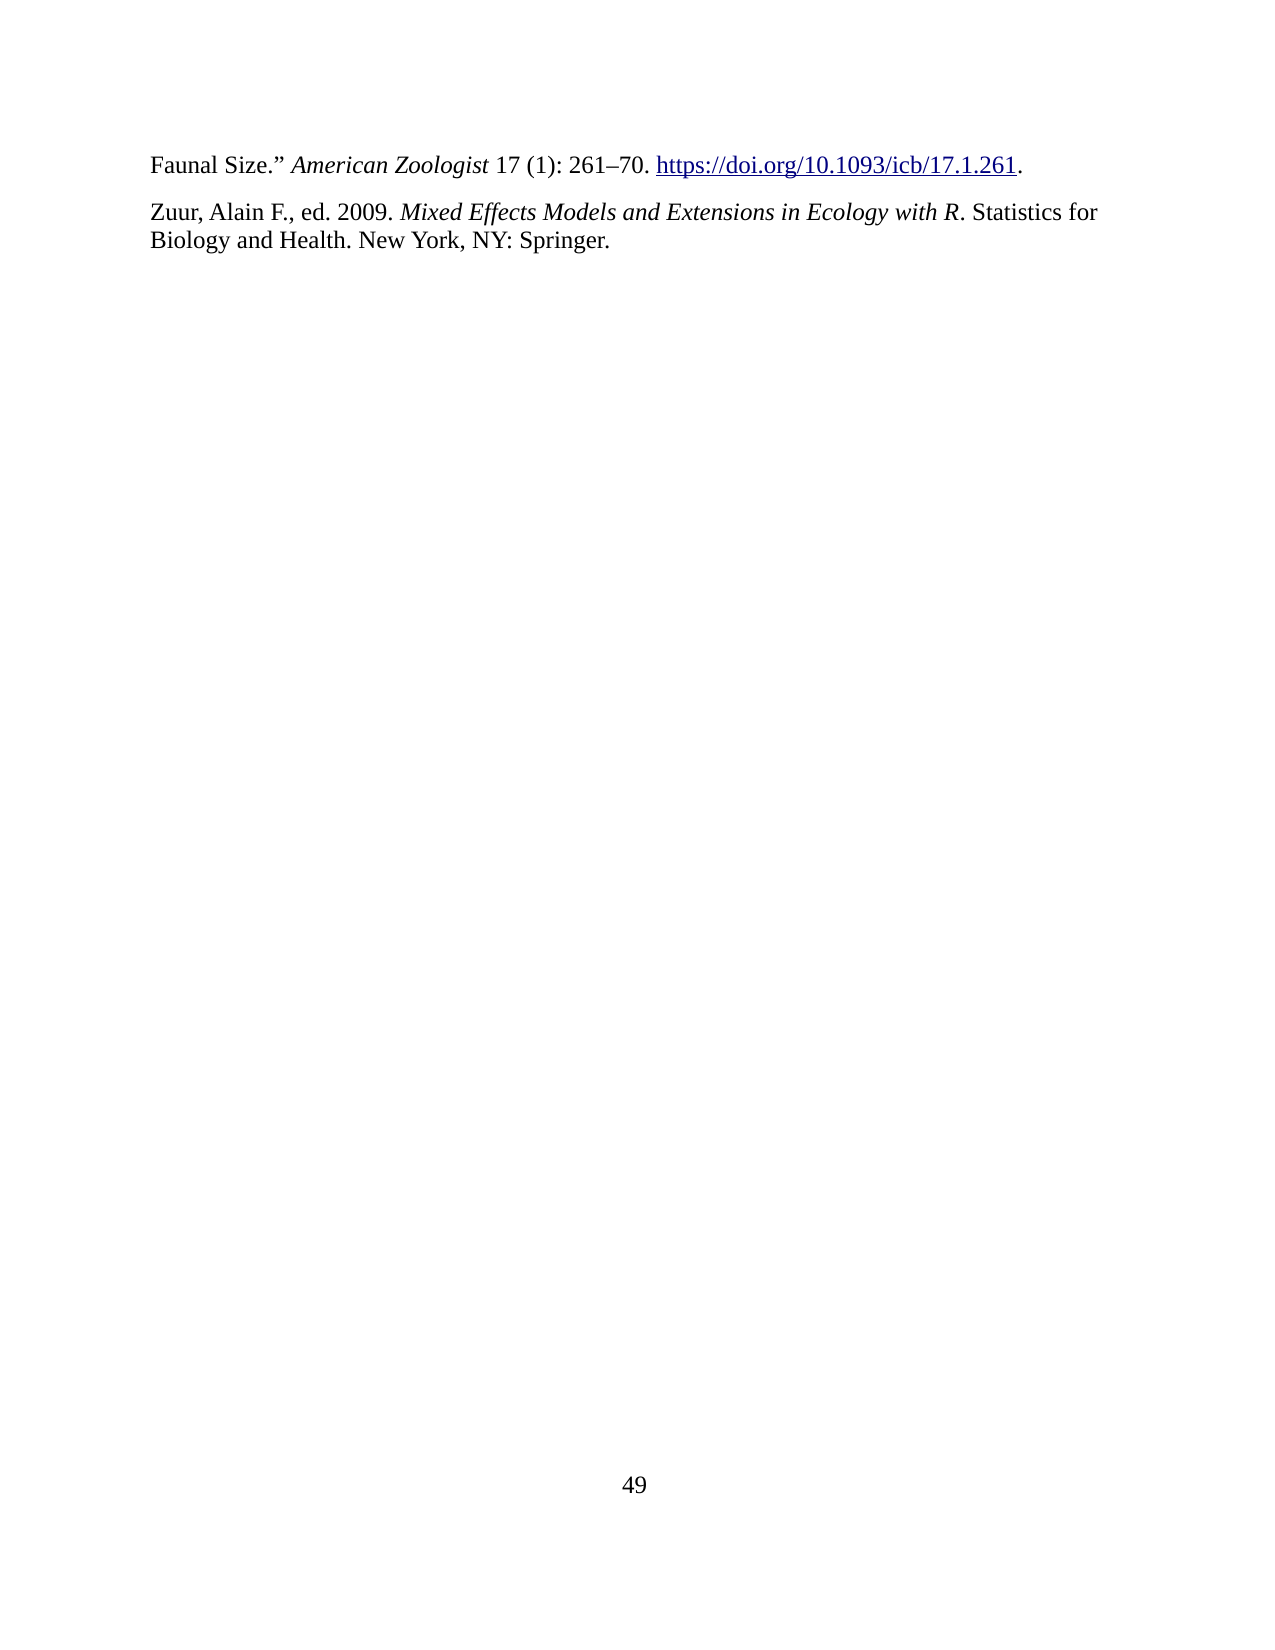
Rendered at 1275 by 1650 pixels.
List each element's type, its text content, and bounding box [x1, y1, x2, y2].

text Faunal Size.” American Zoologist 17 (1): 261–70. https://doi.org/10.1093/icb/17.1.261. [150, 150, 1125, 179]
text Zuur, Alain F., ed. 2009. Mixed Effects Models and Extensions in Ecology with R. Statistics for Biology and Health. New York, NY: Springer. [150, 197, 1125, 254]
